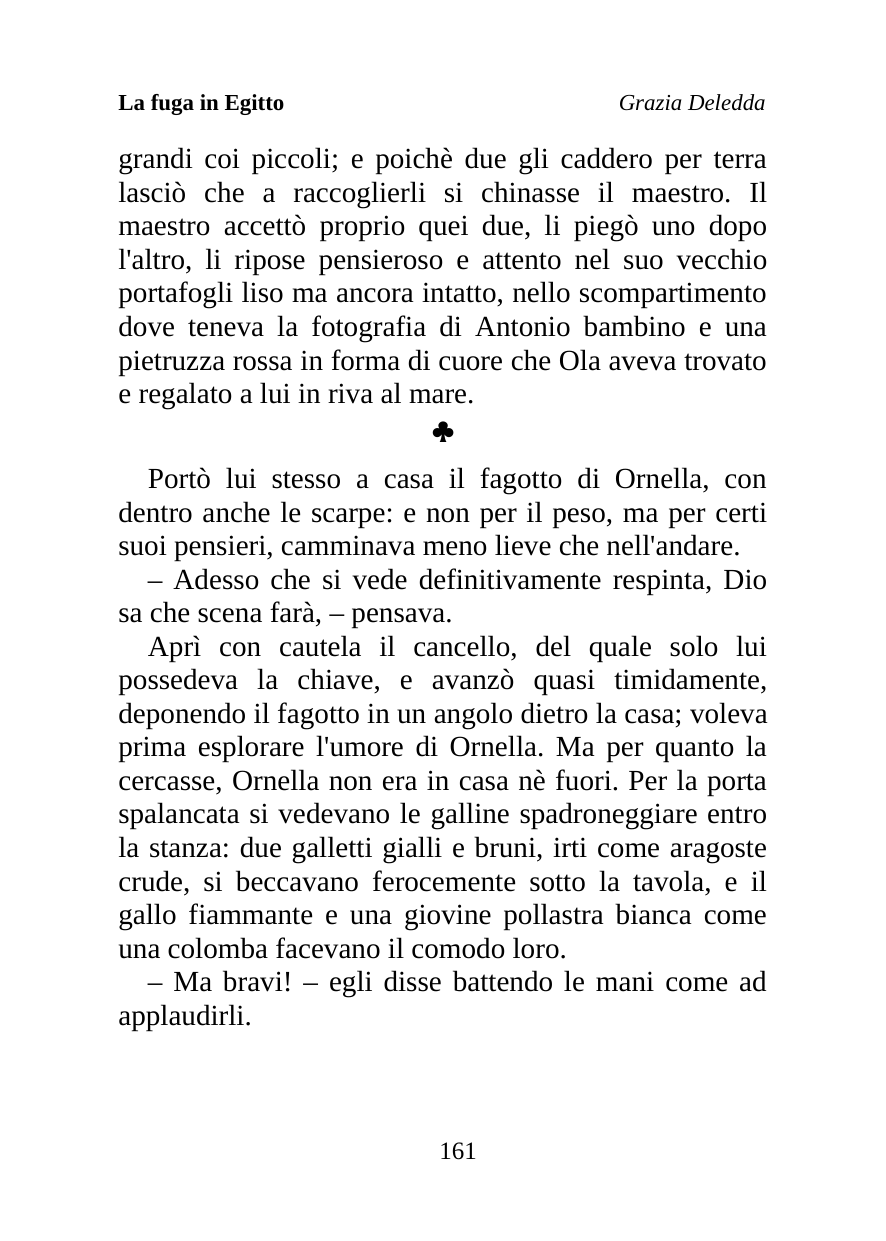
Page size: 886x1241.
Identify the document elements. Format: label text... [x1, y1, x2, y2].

text  [118, 422, 768, 449]
text – Adesso che si vede definitivamente respinta, Dio sa che scena farà, – pensava. [118, 562, 768, 629]
text – Ma bravi! – egli disse battendo le mani come ad applaudirli. [118, 964, 768, 1031]
text Aprì con cautela il cancello, del quale solo lui possedeva la chiave, e avanzò quasi timidamente, deponendo il fagotto in un angolo dietro la casa; voleva prima esplorare l'umore di Ornella. Ma per quanto la cercasse, Ornella non era in casa nè fuori. Per la porta spalancata si vedevano le galline spadroneggiare entro la stanza: due galletti gialli e bruni, irti come aragoste crude, si beccavano ferocemente sotto la tavola, e il gallo fiammante e una giovine pollastra bianca come una colomba facevano il comodo loro. [118, 629, 768, 964]
text Portò lui stesso a casa il fagotto di Ornella, con dentro anche le scarpe: e non per il peso, ma per certi suoi pensieri, camminava meno lieve che nell'andare. [118, 461, 768, 562]
text grandi coi piccoli; e poichè due gli caddero per terra lasciò che a raccoglierli si chinasse il maestro. Il maestro accettò proprio quei due, li piegò uno dopo l'altro, li ripose pensieroso e attento nel suo vecchio portafogli liso ma ancora intatto, nello scompartimento dove teneva la fotografia di Antonio bambino e una pietruzza rossa in forma di cuore che Ola aveva trovato e regalato a lui in riva al mare. [118, 141, 768, 410]
